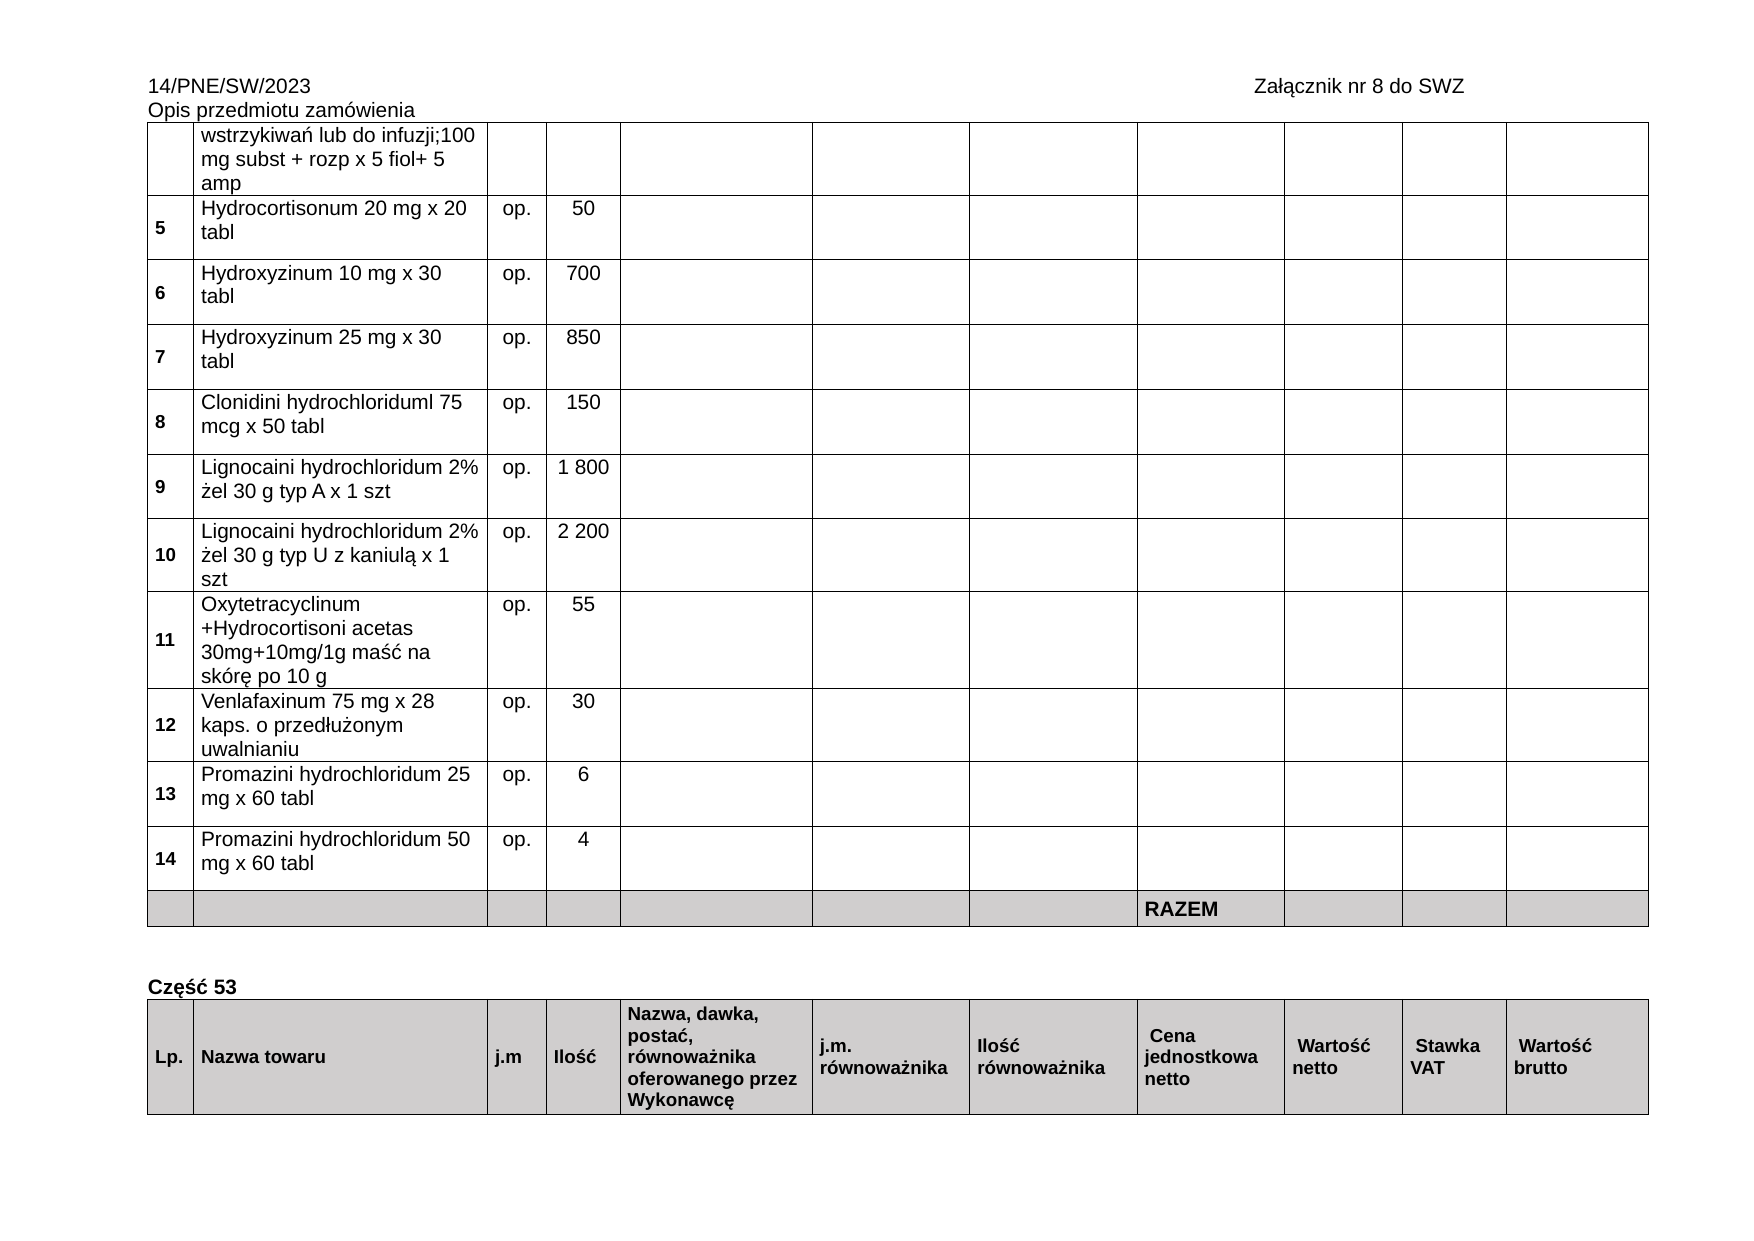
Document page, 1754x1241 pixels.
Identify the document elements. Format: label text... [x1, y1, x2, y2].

table_cell [1285, 196, 1402, 259]
table_cell [1138, 455, 1284, 518]
table_cell [1138, 123, 1284, 195]
table_cell [970, 592, 1137, 688]
table_cell [1403, 325, 1506, 389]
table_cell [621, 689, 812, 761]
table_cell Lignocaini hydrochloridum 2% żel 30 g typ A x 1 szt [194, 455, 487, 518]
table_cell [813, 891, 969, 926]
table_cell [970, 891, 1137, 926]
table_cell 11 [148, 592, 193, 688]
table_cell [1285, 891, 1402, 926]
table_cell [1403, 390, 1506, 453]
table_cell [621, 455, 812, 518]
table_cell [813, 325, 969, 389]
table_cell [813, 592, 969, 688]
table_cell [1138, 325, 1284, 389]
table_cell [1507, 123, 1648, 195]
table_cell [1285, 592, 1402, 688]
table_cell [813, 123, 969, 195]
table_header Wartość brutto [1507, 1000, 1648, 1114]
table_header Lp. [148, 1000, 193, 1114]
table_cell [1507, 260, 1648, 324]
table_header j.m [488, 1000, 546, 1114]
table_cell [148, 891, 193, 926]
table_cell 55 [547, 592, 620, 688]
table_cell [970, 519, 1137, 591]
table_header Nazwa towaru [194, 1000, 487, 1114]
table_cell [621, 519, 812, 591]
table_cell [1285, 390, 1402, 453]
table_cell 5 [148, 196, 193, 259]
table_cell [1285, 762, 1402, 826]
table_cell [1507, 891, 1648, 926]
table_cell [488, 891, 546, 926]
table_cell [970, 762, 1137, 826]
table_cell 13 [148, 762, 193, 826]
table_cell [621, 891, 812, 926]
table_cell 14 [148, 827, 193, 890]
table_cell [970, 689, 1137, 761]
table_cell [621, 827, 812, 890]
table_header Nazwa, dawka, postać, równoważnika oferowanego przez Wykonawcę [621, 1000, 812, 1114]
table_cell Venlafaxinum 75 mg x 28 kaps. o przedłużonym uwalnianiu [194, 689, 487, 761]
table_cell op. [488, 196, 546, 259]
table_cell [970, 123, 1137, 195]
table_cell [1507, 196, 1648, 259]
table_cell 4 [547, 827, 620, 890]
table_cell 6 [547, 762, 620, 826]
table_cell [1285, 519, 1402, 591]
table_cell op. [488, 519, 546, 591]
table_cell 10 [148, 519, 193, 591]
table_cell 8 [148, 390, 193, 453]
table_cell [1403, 455, 1506, 518]
table_cell [1403, 519, 1506, 591]
table_cell [621, 762, 812, 826]
table_cell op. [488, 390, 546, 453]
table_cell [1285, 455, 1402, 518]
table_cell op. [488, 325, 546, 389]
table_cell Hydroxyzinum 25 mg x 30 tabl [194, 325, 487, 389]
table_cell [1403, 260, 1506, 324]
table_cell [621, 123, 812, 195]
table_cell 9 [148, 455, 193, 518]
table_cell Promazini hydrochloridum 25 mg x 60 tabl [194, 762, 487, 826]
table_cell [1507, 390, 1648, 453]
text Część 53 [148, 975, 1606, 999]
table_cell [1138, 592, 1284, 688]
table_cell [1138, 827, 1284, 890]
table_cell [1138, 689, 1284, 761]
table_cell [970, 390, 1137, 453]
table_cell [970, 260, 1137, 324]
table_header Wartość netto [1285, 1000, 1402, 1114]
table_header Ilość równoważnika [970, 1000, 1137, 1114]
table_cell 1 800 [547, 455, 620, 518]
table_cell [1507, 592, 1648, 688]
table_cell [1285, 123, 1402, 195]
table_cell 6 [148, 260, 193, 324]
table_cell [813, 196, 969, 259]
table_cell [1507, 827, 1648, 890]
table_cell [1403, 689, 1506, 761]
table_cell [547, 891, 620, 926]
table_cell 30 [547, 689, 620, 761]
table_cell op. [488, 762, 546, 826]
table_cell 7 [148, 325, 193, 389]
table_cell [1507, 325, 1648, 389]
table_cell wstrzykiwań lub do infuzji;100 mg subst + rozp x 5 fiol+ 5 amp [194, 123, 487, 195]
table_cell [813, 827, 969, 890]
table_cell [194, 891, 487, 926]
table_cell op. [488, 592, 546, 688]
table_cell [1403, 762, 1506, 826]
table_cell [1138, 762, 1284, 826]
table_cell [1403, 592, 1506, 688]
table_cell 700 [547, 260, 620, 324]
table_cell [1507, 689, 1648, 761]
table_cell [813, 762, 969, 826]
table_cell [970, 196, 1137, 259]
table_cell RAZEM [1138, 891, 1284, 926]
table_cell [970, 827, 1137, 890]
table_cell Clonidini hydrochloriduml 75 mcg x 50 tabl [194, 390, 487, 453]
table_cell [1507, 455, 1648, 518]
table_header Cena jednostkowa netto [1138, 1000, 1284, 1114]
table_cell [813, 390, 969, 453]
table_cell op. [488, 260, 546, 324]
table_cell [1507, 519, 1648, 591]
table_cell 850 [547, 325, 620, 389]
table_cell [1285, 260, 1402, 324]
table_cell op. [488, 689, 546, 761]
table_cell [621, 390, 812, 453]
table_cell [1403, 123, 1506, 195]
table_cell [1285, 689, 1402, 761]
table_cell [621, 325, 812, 389]
table_header Stawka VAT [1403, 1000, 1506, 1114]
table_cell [547, 123, 620, 195]
table_cell [1138, 196, 1284, 259]
table_header j.m. równoważnika [813, 1000, 969, 1114]
table_cell [1138, 390, 1284, 453]
table_cell [1403, 891, 1506, 926]
table_cell Lignocaini hydrochloridum 2% żel 30 g typ U z kaniulą x 1 szt [194, 519, 487, 591]
table_cell [1138, 260, 1284, 324]
table_cell [1507, 762, 1648, 826]
table_cell Hydroxyzinum 10 mg x 30 tabl [194, 260, 487, 324]
table_cell [813, 689, 969, 761]
table_cell [813, 455, 969, 518]
table_cell op. [488, 827, 546, 890]
table_cell [1403, 196, 1506, 259]
table_cell 2 200 [547, 519, 620, 591]
table_cell 50 [547, 196, 620, 259]
table_cell [488, 123, 546, 195]
table_cell [970, 325, 1137, 389]
table_header Ilość [547, 1000, 620, 1114]
table_cell Oxytetracyclinum +Hydrocortisoni acetas 30mg+10mg/1g maść na skórę po 10 g [194, 592, 487, 688]
table_cell Hydrocortisonum 20 mg x 20 tabl [194, 196, 487, 259]
table_cell 150 [547, 390, 620, 453]
table_cell op. [488, 455, 546, 518]
table_cell [813, 260, 969, 324]
table_cell [621, 592, 812, 688]
table_cell [1285, 325, 1402, 389]
table_cell [1403, 827, 1506, 890]
table_cell [148, 123, 193, 195]
table_cell 12 [148, 689, 193, 761]
table_cell [1138, 519, 1284, 591]
table_cell [813, 519, 969, 591]
table_cell [621, 196, 812, 259]
table_cell Promazini hydrochloridum 50 mg x 60 tabl [194, 827, 487, 890]
table_cell [970, 455, 1137, 518]
table_cell [1285, 827, 1402, 890]
table_cell [621, 260, 812, 324]
